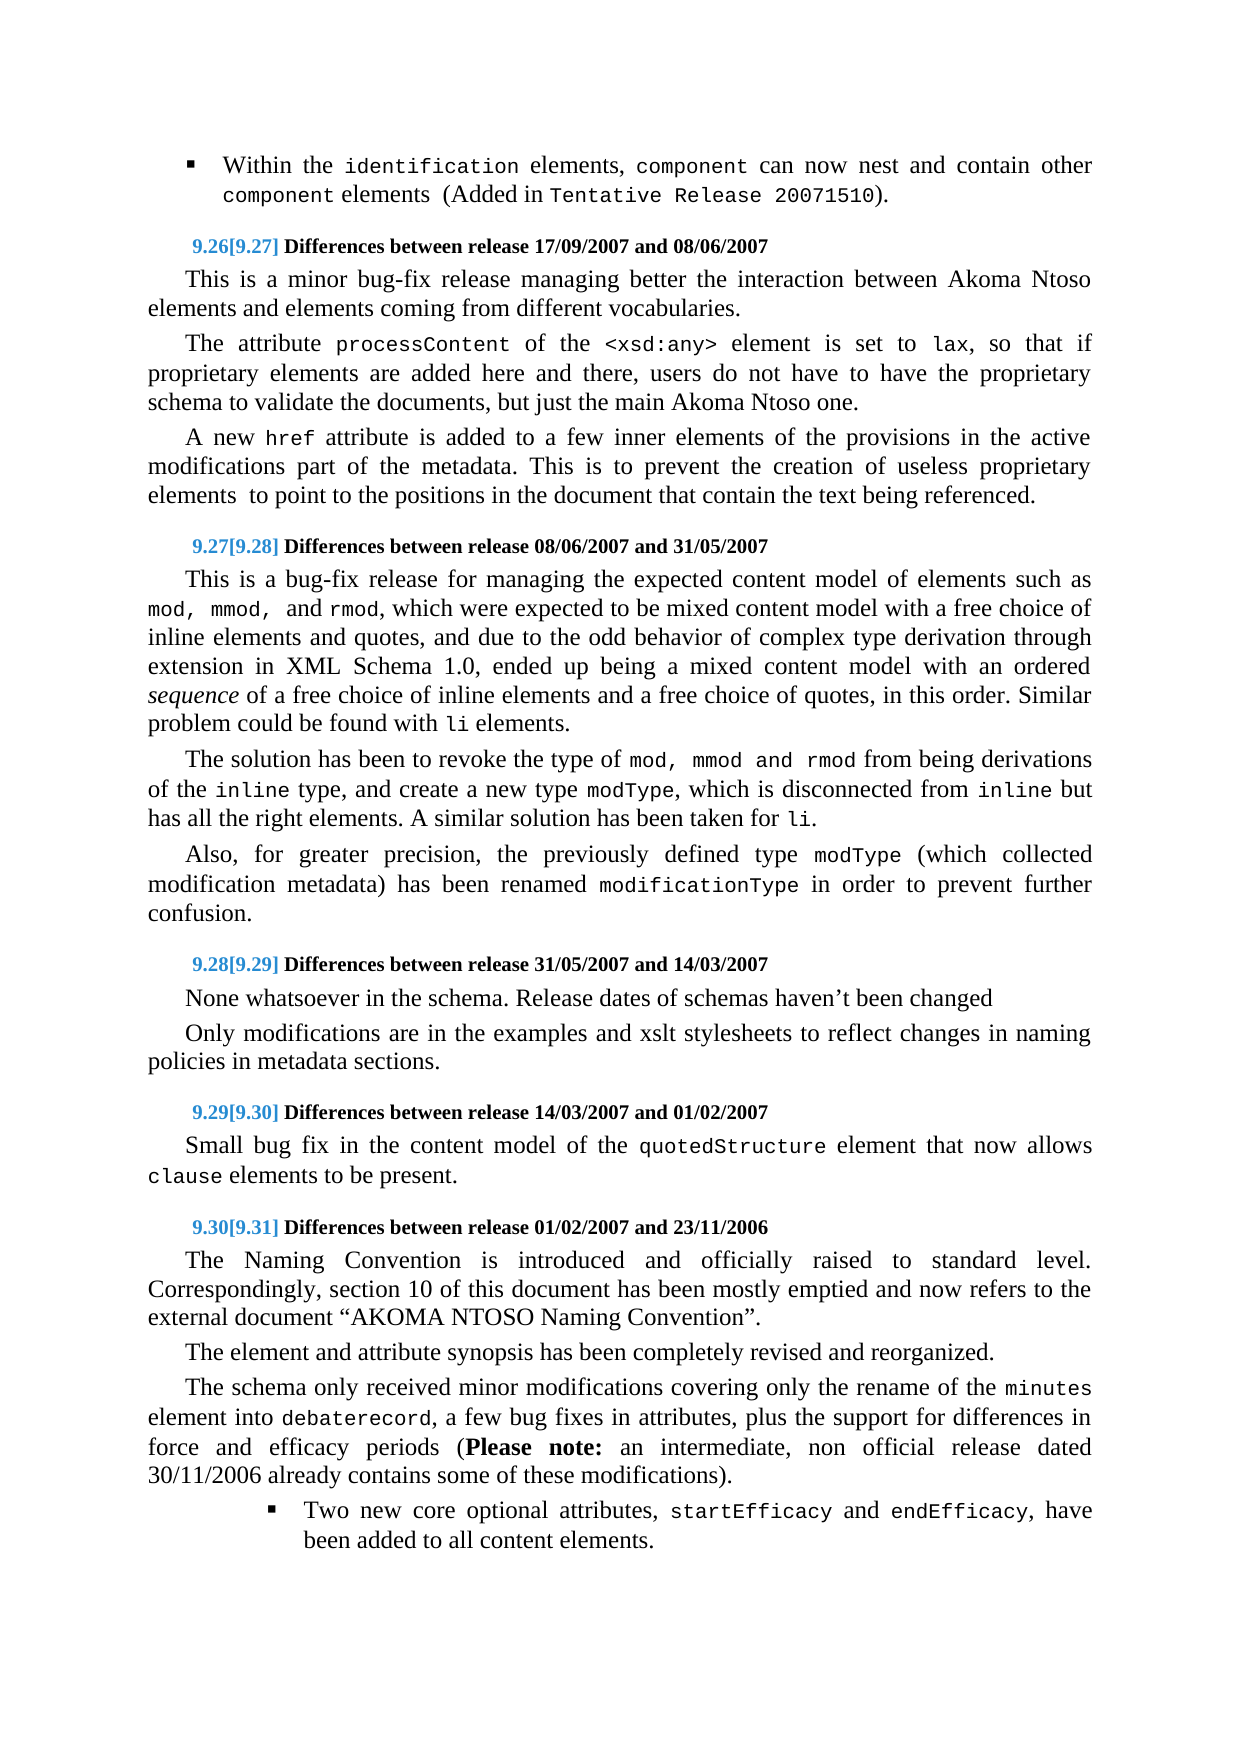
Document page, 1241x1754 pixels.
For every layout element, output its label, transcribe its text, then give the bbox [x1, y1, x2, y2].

text Small bug fix in the content model of the quotedStructure element that now allows clause elements to be present. [148, 1130, 1092, 1189]
text The element and attribute synopsis has been completely revised and reorganized. [148, 1337, 1092, 1366]
text None whatsoever in the schema. Release dates of schemas haven’t been changed [148, 983, 1092, 1011]
text Only modifications are in the examples and xslt stylesheets to reflect changes in naming policies in metadata sections. [148, 1018, 1092, 1075]
text The attribute processContent of the <xsd:any> element is set to lax, so that if proprietary elements are added here and there, users do not have to have the proprietary schema to validate the documents, but just the main Akoma Ntoso one. [148, 328, 1092, 415]
list Two new core optional attributes, startEfficacy and endEfficacy, have been added to all content elements. [266, 1495, 1092, 1554]
text This is a bug-fix release for managing the expected content model of elements such as mod, mmod, and rmod, which were expected to be mixed content model with a free choice of inline elements and quotes, and due to the odd behavior of complex type derivation through extension in XML Schema 1.0, ended up being a mixed content model with an ordered sequence of a free choice of inline elements and a free choice of quotes, in this order. Similar problem could be found with li elements. [148, 564, 1092, 738]
subtitle Differences between release 08/06/2007 and 31/05/2007 [192, 534, 1092, 558]
subtitle Differences between release 31/05/2007 and 14/03/2007 [192, 952, 1092, 976]
text Also, for greater precision, the previously defined type modType (which collected modification metadata) has been renamed modificationType in order to prevent further confusion. [148, 839, 1092, 927]
text A new href attribute is added to a few inner elements of the provisions in the active modifications part of the metadata. This is to prevent the creation of useless proprietary elements to point to the positions in the document that contain the text being referenced. [148, 422, 1092, 509]
text The solution has been to revoke the type of mod, mmod and rmod from being derivations of the inline type, and create a new type modType, which is disconnected from inline but has all the right elements. A similar solution has been taken for li. [148, 744, 1092, 833]
subtitle Differences between release 01/02/2007 and 23/11/2006 [192, 1214, 1092, 1239]
text The schema only received minor modifications covering only the rename of the minutes element into debaterecord, a few bug fixes in attributes, plus the support for differences in force and efficacy periods (Please note: an intermediate, non official release dated 30/11/2006 already contains some of these modifications). [148, 1372, 1092, 1489]
subtitle Differences between release 17/09/2007 and 08/06/2007 [192, 234, 1092, 258]
list Within the identification elements, component can now nest and contain other component elements (Added in Tentative Release 20071510). [185, 150, 1092, 209]
text The Naming Convention is introduced and officially raised to standard level. Correspondingly, section 10 of this document has been mostly emptied and now refers to the external document “AKOMA NTOSO Naming Convention”. [148, 1245, 1092, 1331]
text This is a minor bug-fix release managing better the interaction between Akoma Ntoso elements and elements coming from different vocabularies. [148, 264, 1092, 322]
subtitle Differences between release 14/03/2007 and 01/02/2007 [192, 1100, 1092, 1124]
